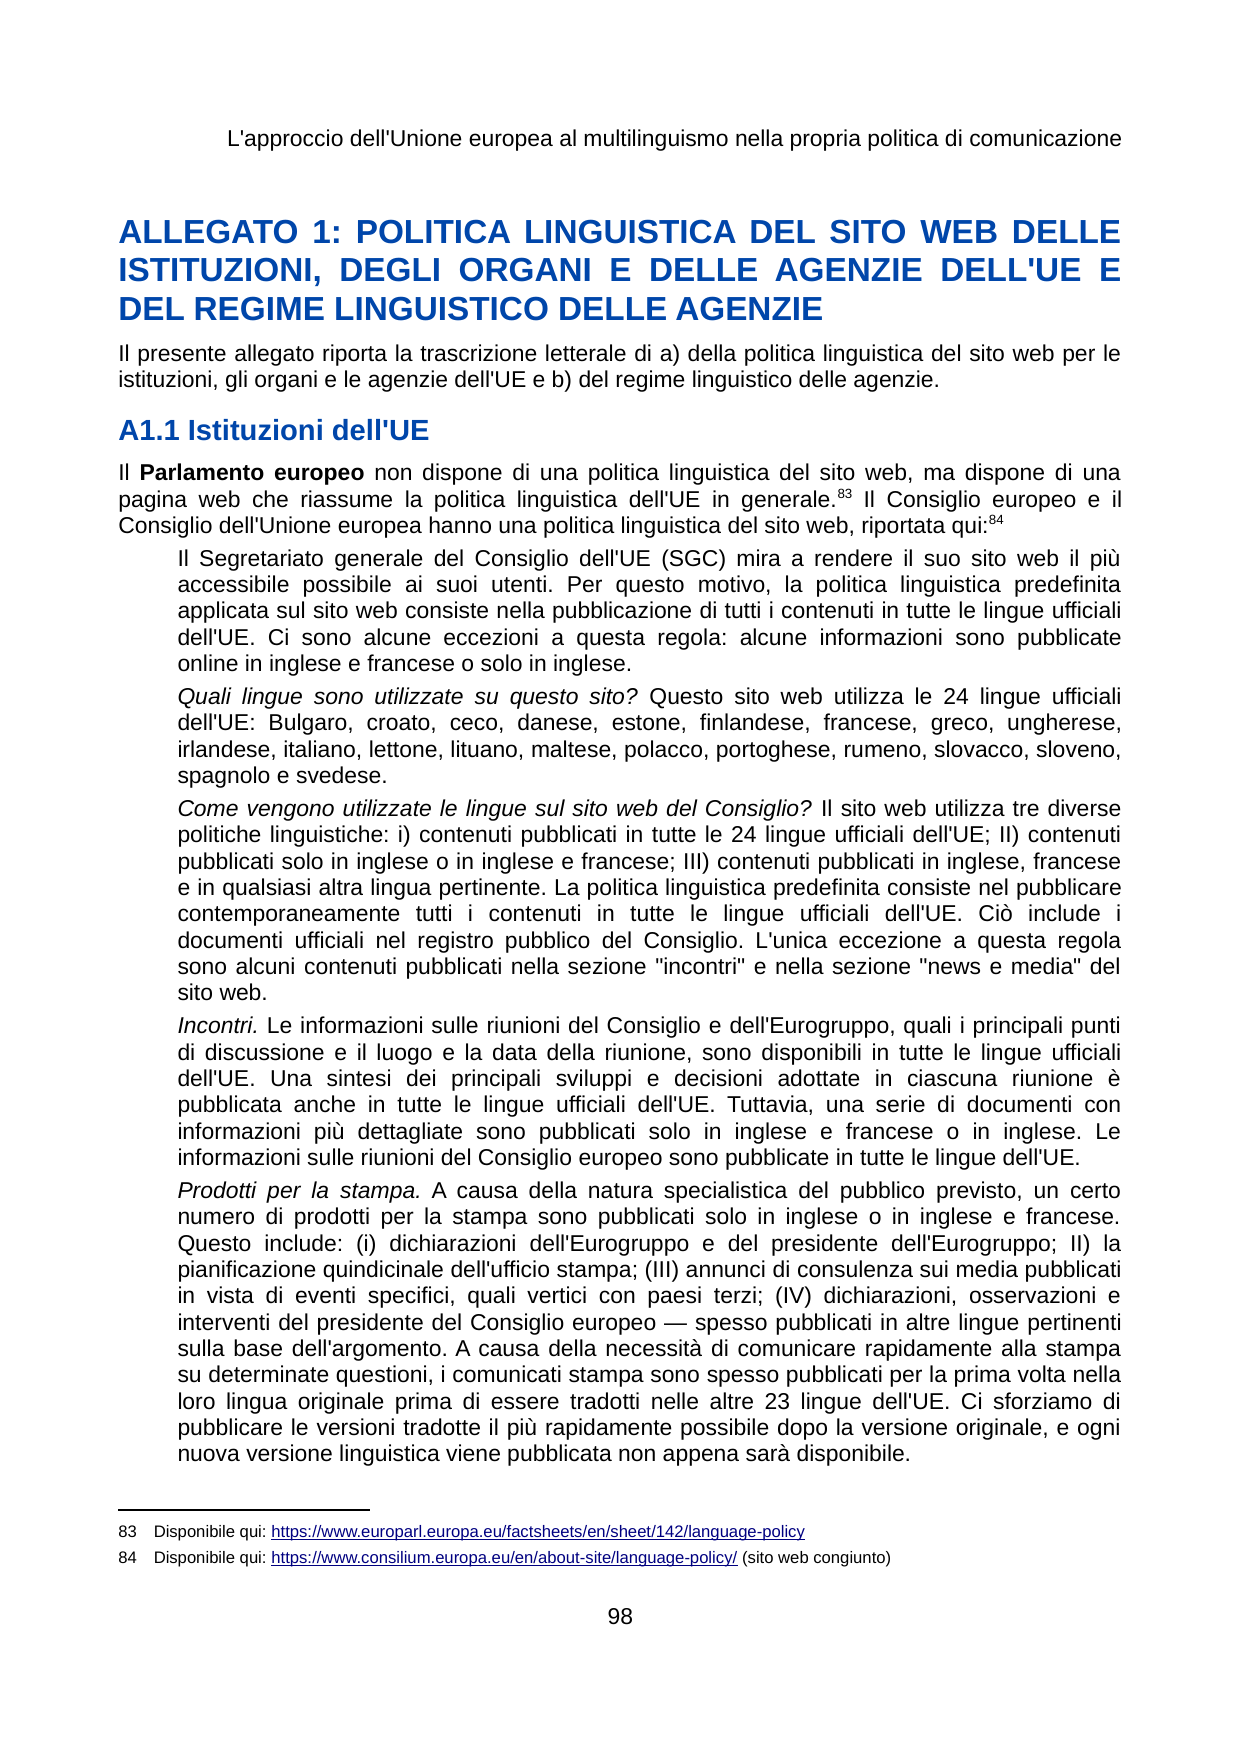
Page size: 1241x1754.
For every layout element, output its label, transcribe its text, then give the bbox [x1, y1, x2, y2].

text Prodotti per la stampa. A causa della natura specialistica del pubblico previsto, un certo numero di prodotti per la stampa sono pubblicati solo in inglese o in inglese e francese. Questo include: (i) dichiarazioni dell'Eurogruppo e del presidente dell'Eurogruppo; II) la pianificazione quindicinale dell'ufficio stampa; (III) annunci di consulenza sui media pubblicati in vista di eventi specifici, quali vertici con paesi terzi; (IV) dichiarazioni, osservazioni e interventi del presidente del Consiglio europeo — spesso pubblicati in altre lingue pertinenti sulla base dell'argomento. A causa della necessità di comunicare rapidamente alla stampa su determinate questioni, i comunicati stampa sono spesso pubblicati per la prima volta nella loro lingua originale prima di essere tradotti nelle altre 23 lingue dell'UE. Ci sforziamo di pubblicare le versioni tradotte il più rapidamente possibile dopo la versione originale, e ogni nuova versione linguistica viene pubblicata non appena sarà disponibile. [177, 1177, 1122, 1467]
text Disponibile qui: https://www.consilium.europa.eu/en/about-site/language-policy/ (sito web congiunto) [118, 1548, 1122, 1567]
text Il Segretariato generale del Consiglio dell'UE (SGC) mira a rendere il suo sito web il più accessibile possibile ai suoi utenti. Per questo motivo, la politica linguistica predefinita applicata sul sito web consiste nella pubblicazione di tutti i contenuti in tutte le lingue ufficiali dell'UE. Ci sono alcune eccezioni a questa regola: alcune informazioni sono pubblicate online in inglese e francese o solo in inglese. [177, 545, 1122, 677]
text Come vengono utilizzate le lingue sul sito web del Consiglio? Il sito web utilizza tre diverse politiche linguistiche: i) contenuti pubblicati in tutte le 24 lingue ufficiali dell'UE; II) contenuti pubblicati solo in inglese o in inglese e francese; III) contenuti pubblicati in inglese, francese e in qualsiasi altra lingua pertinente. La politica linguistica predefinita consiste nel pubblicare contemporaneamente tutti i contenuti in tutte le lingue ufficiali dell'UE. Ciò include i documenti ufficiali nel registro pubblico del Consiglio. L'unica eccezione a questa regola sono alcuni contenuti pubblicati nella sezione "incontri" e nella sezione "news e media" del sito web. [177, 795, 1122, 1006]
subtitle ALLEGATO 1: POLITICA LINGUISTICA DEL SITO WEB DELLE ISTITUZIONI, DEGLI ORGANI E DELLE AGENZIE DELL'UE E DEL REGIME LINGUISTICO DELLE AGENZIE [118, 212, 1122, 327]
text Il Parlamento europeo non dispone di una politica linguistica del sito web, ma dispone di una pagina web che riassume la politica linguistica dell'UE in generale. Il Consiglio europeo e il Consiglio dell'Unione europea hanno una politica linguistica del sito web, riportata qui: [118, 459, 1122, 538]
text Incontri. Le informazioni sulle riunioni del Consiglio e dell'Eurogruppo, quali i principali punti di discussione e il luogo e la data della riunione, sono disponibili in tutte le lingue ufficiali dell'UE. Una sintesi dei principali sviluppi e decisioni adottate in ciascuna riunione è pubblicata anche in tutte le lingue ufficiali dell'UE. Tuttavia, una serie di documenti con informazioni più dettagliate sono pubblicati solo in inglese e francese o in inglese. Le informazioni sulle riunioni del Consiglio europeo sono pubblicate in tutte le lingue dell'UE. [177, 1012, 1122, 1170]
subtitle A1.1 Istituzioni dell'UE [118, 413, 1122, 447]
text Il presente allegato riporta la trascrizione letterale di a) della politica linguistica del sito web per le istituzioni, gli organi e le agenzie dell'UE e b) del regime linguistico delle agenzie. [118, 340, 1122, 392]
text Quali lingue sono utilizzate su questo sito? Questo sito web utilizza le 24 lingue ufficiali dell'UE: Bulgaro, croato, ceco, danese, estone, finlandese, francese, greco, ungherese, irlandese, italiano, lettone, lituano, maltese, polacco, portoghese, rumeno, slovacco, sloveno, spagnolo e svedese. [177, 683, 1122, 788]
text Disponibile qui: https://www.europarl.europa.eu/factsheets/en/sheet/142/language-policy [118, 1522, 1122, 1541]
